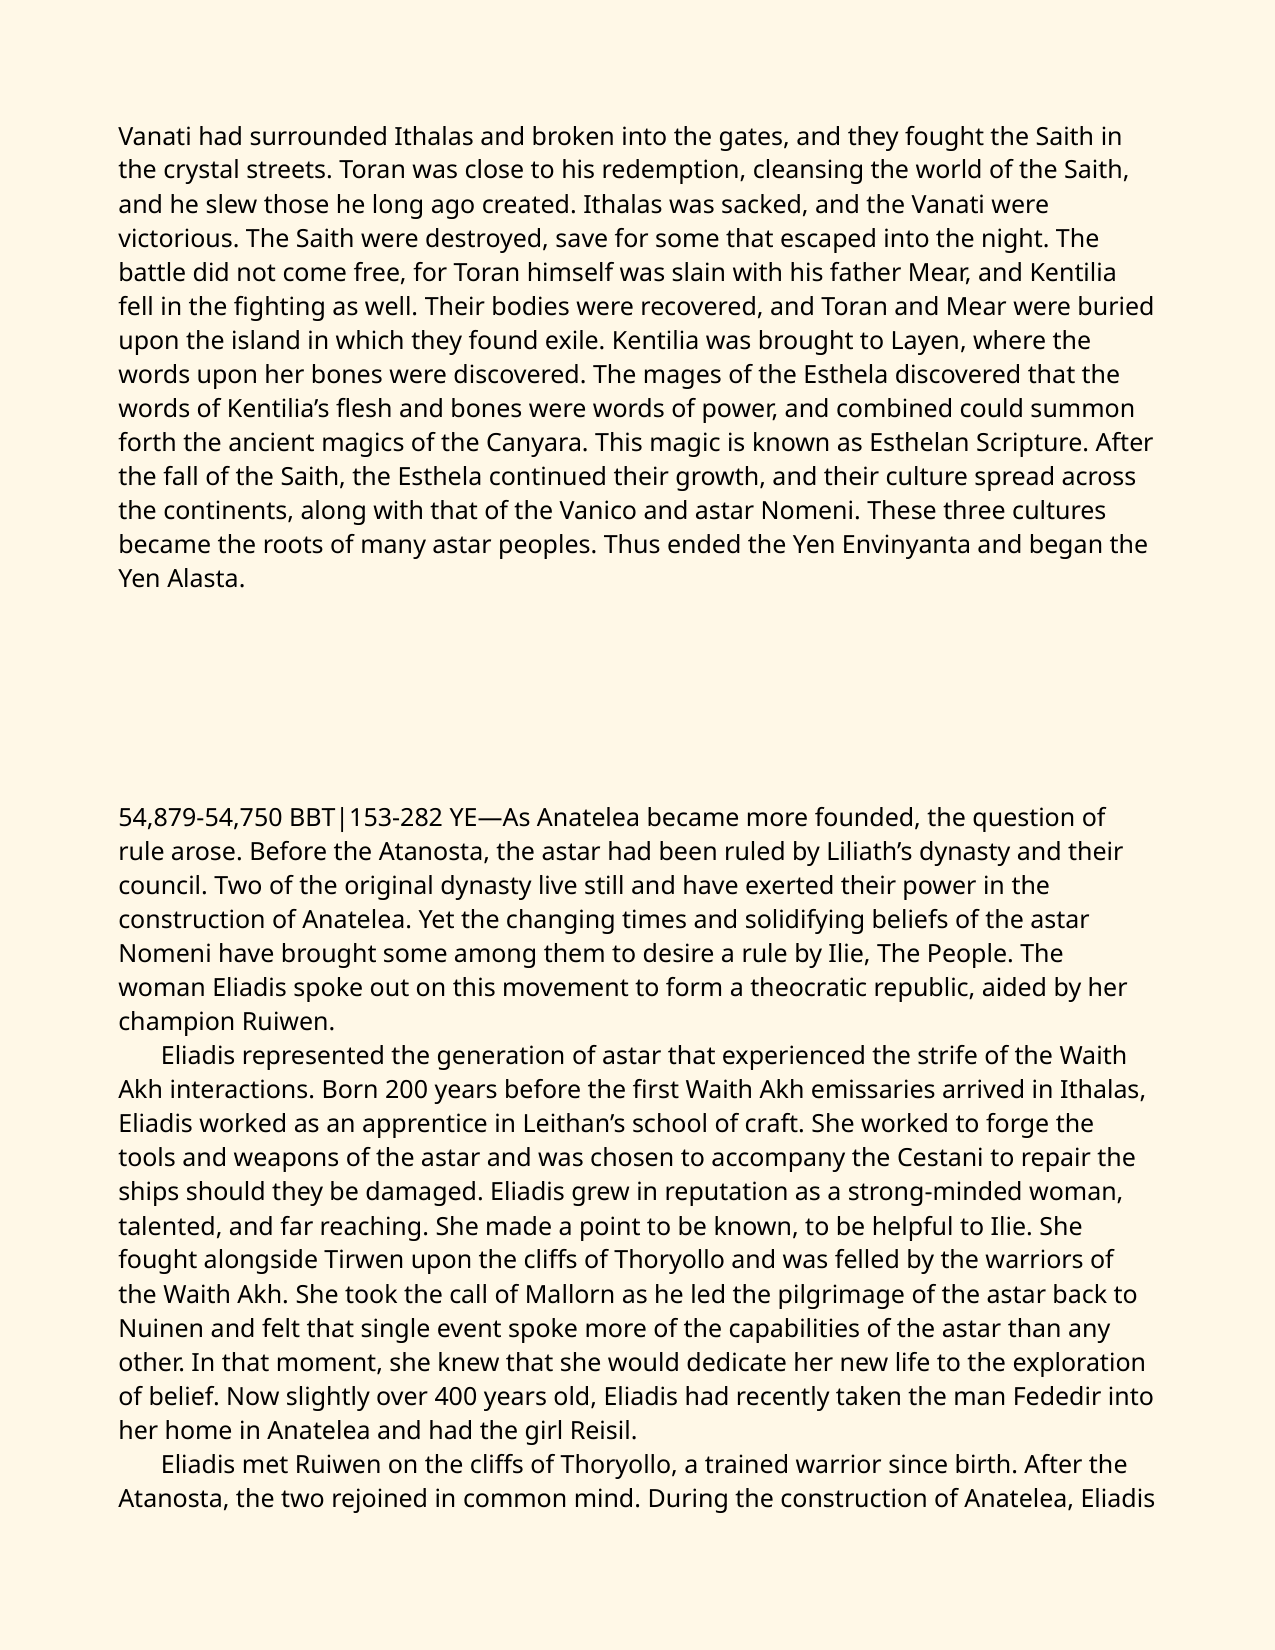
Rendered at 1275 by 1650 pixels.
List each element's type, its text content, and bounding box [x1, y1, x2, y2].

text Eliadis met Ruiwen on the cliffs of Thoryollo, a trained warrior since birth. After the Atanosta, the two rejoined in common mind. During the construction of Anatelea, Eliadis [118, 1447, 1157, 1515]
text Eliadis represented the generation of astar that experienced the strife of the Waith Akh interactions. Born 200 years before the first Waith Akh emissaries arrived in Ithalas, Eliadis worked as an apprentice in Leithan’s school of craft. She worked to forge the tools and weapons of the astar and was chosen to accompany the Cestani to repair the ships should they be damaged. Eliadis grew in reputation as a strong-minded woman, talented, and far reaching. She made a point to be known, to be helpful to Ilie. She fought alongside Tirwen upon the cliffs of Thoryollo and was felled by the warriors of the Waith Akh. She took the call of Mallorn as he led the pilgrimage of the astar back to Nuinen and felt that single event spoke more of the capabilities of the astar than any other. In that moment, she knew that she would dedicate her new life to the exploration of belief. Now slightly over 400 years old, Eliadis had recently taken the man Fededir into her home in Anatelea and had the girl Reisil. [118, 1038, 1157, 1447]
text Vanati had surrounded Ithalas and broken into the gates, and they fought the Saith in the crystal streets. Toran was close to his redemption, cleansing the world of the Saith, and he slew those he long ago created. Ithalas was sacked, and the Vanati were victorious. The Saith were destroyed, save for some that escaped into the night. The battle did not come free, for Toran himself was slain with his father Mear, and Kentilia fell in the fighting as well. Their bodies were recovered, and Toran and Mear were buried upon the island in which they found exile. Kentilia was brought to Layen, where the words upon her bones were discovered. The mages of the Esthela discovered that the words of Kentilia’s flesh and bones were words of power, and combined could summon forth the ancient magics of the Canyara. This magic is known as Esthelan Scripture. After the fall of the Saith, the Esthela continued their growth, and their culture spread across the continents, along with that of the Vanico and astar Nomeni. These three cultures became the roots of many astar peoples. Thus ended the Yen Envinyanta and began the Yen Alasta. [118, 118, 1157, 595]
text 54,879-54,750 BBT|153-282 YE—As Anatelea became more founded, the question of rule arose. Before the Atanosta, the astar had been ruled by Liliath’s dynasty and their council. Two of the original dynasty live still and have exerted their power in the construction of Anatelea. Yet the changing times and solidifying beliefs of the astar Nomeni have brought some among them to desire a rule by Ilie, The People. The woman Eliadis spoke out on this movement to form a theocratic republic, aided by her champion Ruiwen. [118, 799, 1157, 1038]
